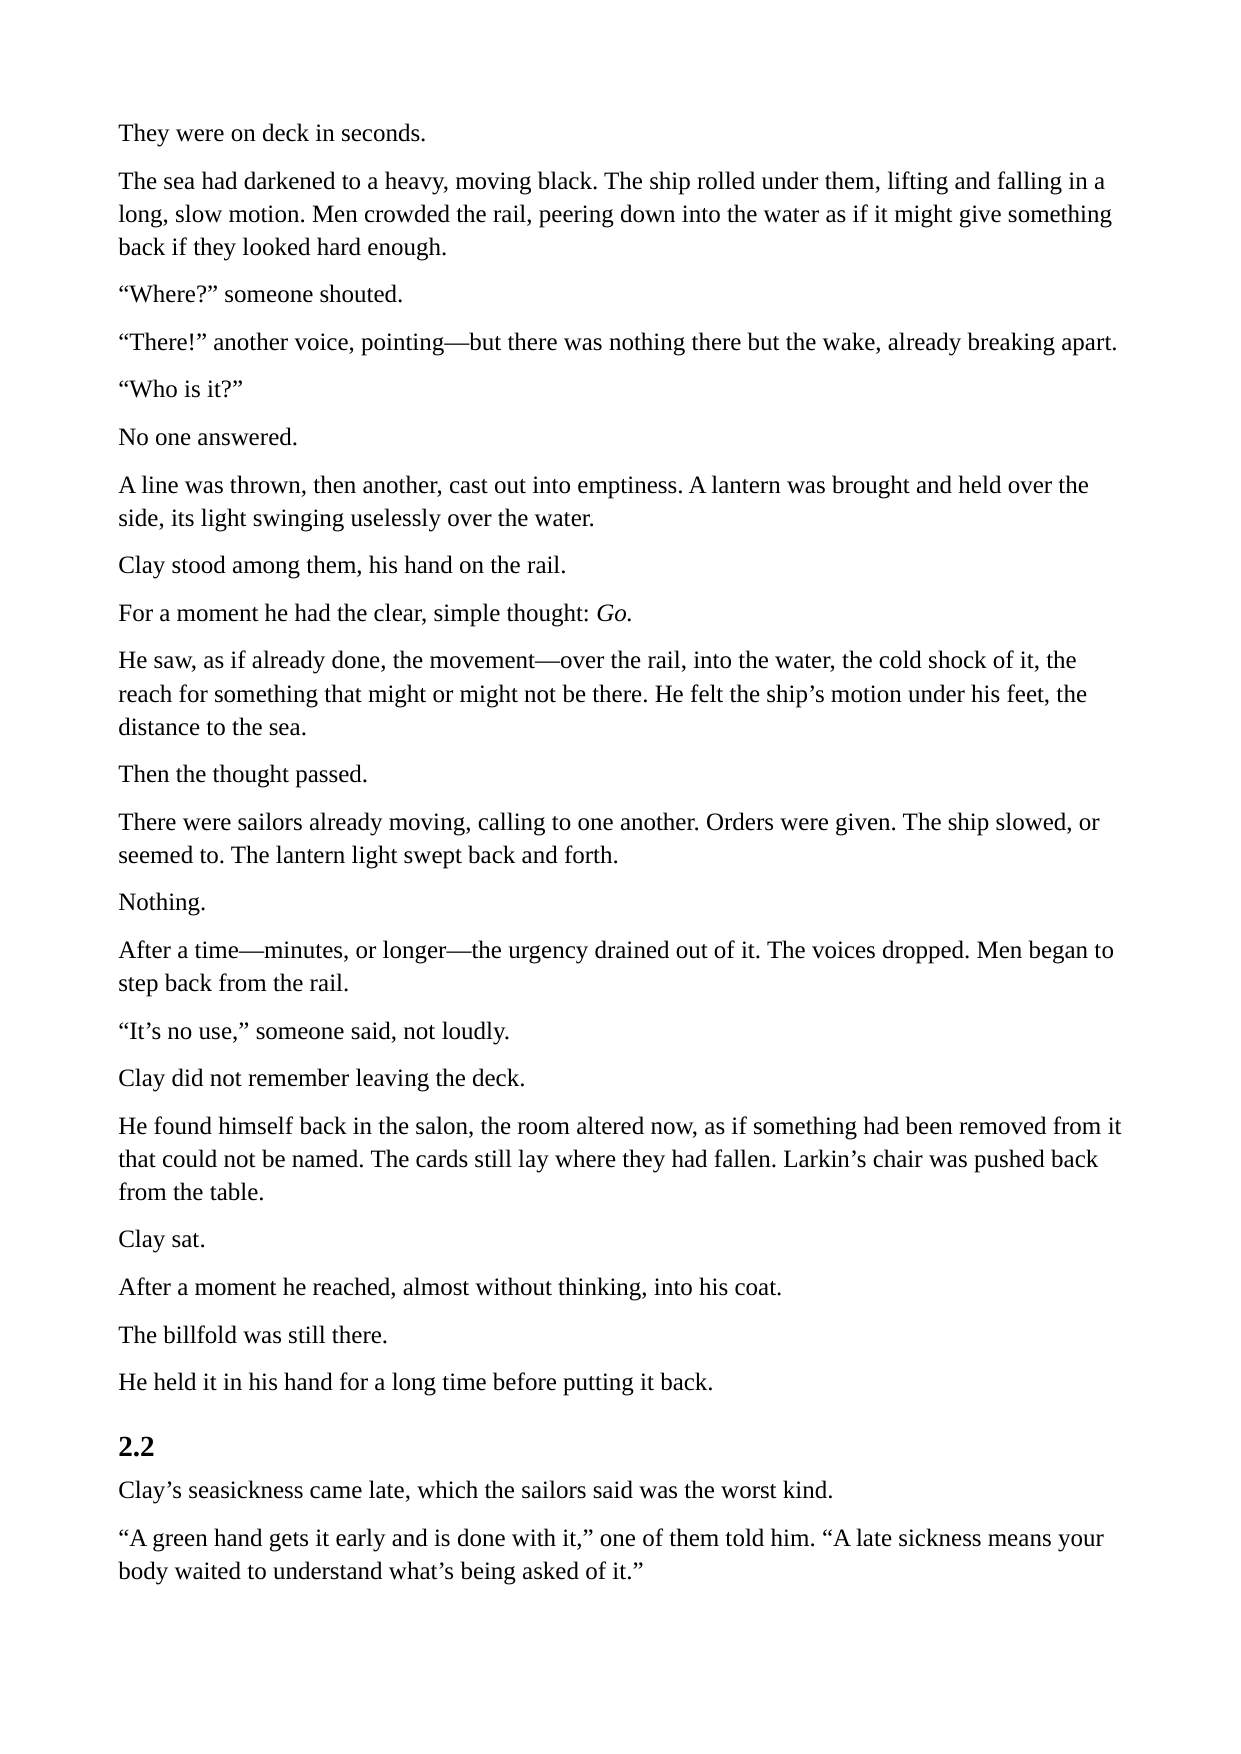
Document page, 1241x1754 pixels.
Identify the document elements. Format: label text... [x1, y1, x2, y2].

text He saw, as if already done, the movement—over the rail, into the water, the cold shock of it, the reach for something that might or might not be there. He felt the ship’s motion under his feet, the distance to the sea. [118, 646, 1122, 740]
text Clay did not remember leaving the deck. [118, 1063, 1122, 1092]
text After a time—minutes, or longer—the urgency drained out of it. The voices dropped. Men began to step back from the rail. [118, 935, 1122, 997]
text “There!” another voice, pointing—but there was nothing there but the wake, already breaking apart. [118, 327, 1122, 356]
text He found himself back in the salon, the room altered now, as if something had been removed from it that could not be named. The cards still lay where they had fallen. Larkin’s chair was pushed back from the table. [118, 1111, 1122, 1206]
subtitle 2.2 [118, 1429, 1122, 1463]
text For a moment he had the clear, simple thought: Go. [118, 598, 1122, 627]
text No one answered. [118, 422, 1122, 451]
text They were on deck in seconds. [118, 118, 1122, 147]
text Clay’s seasickness came late, which the sailors said was the worst kind. [118, 1476, 1122, 1504]
text Clay sat. [118, 1224, 1122, 1253]
text The sea had darkened to a heavy, moving black. The ship rolled under them, lifting and falling in a long, slow motion. Men crowded the rail, peering down into the water as if it might give something back if they looked hard enough. [118, 166, 1122, 261]
text The billfold was still there. [118, 1320, 1122, 1348]
text “Where?” someone shouted. [118, 279, 1122, 308]
text “It’s no use,” someone said, not loudly. [118, 1016, 1122, 1044]
text Clay stood among them, his hand on the rail. [118, 550, 1122, 579]
text After a moment he reached, almost without thinking, into his coat. [118, 1272, 1122, 1301]
text A line was thrown, then another, cast out into emptiness. A lantern was brought and held over the side, its light swinging uselessly over the water. [118, 470, 1122, 532]
text Nothing. [118, 887, 1122, 916]
text He held it in his hand for a long time before putting it back. [118, 1367, 1122, 1396]
text Then the thought passed. [118, 759, 1122, 788]
text “A green hand gets it early and is done with it,” one of them told him. “A late sickness means your body waited to understand what’s being asked of it.” [118, 1523, 1122, 1585]
text There were sailors already moving, calling to one another. Orders were given. The ship slowed, or seemed to. The lantern light swept back and forth. [118, 807, 1122, 869]
text “Who is it?” [118, 374, 1122, 403]
